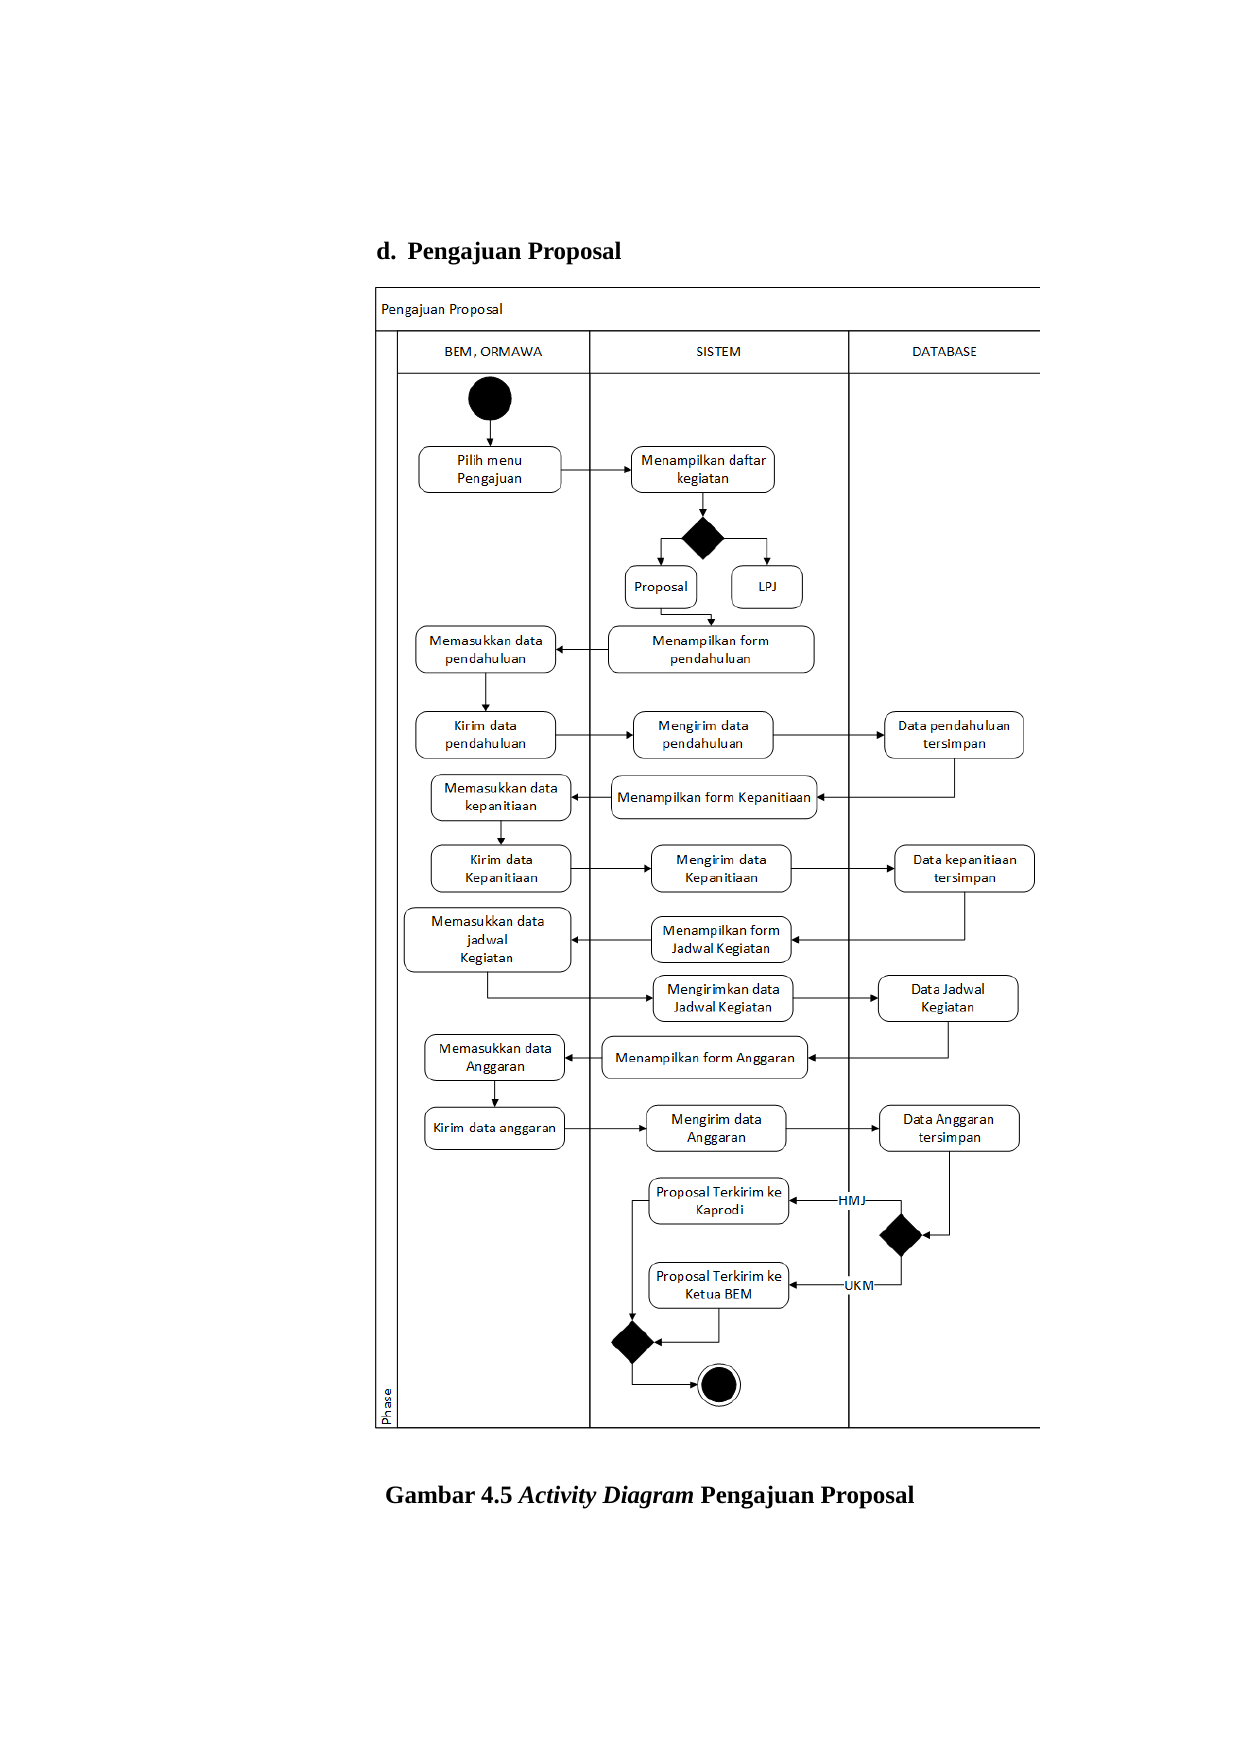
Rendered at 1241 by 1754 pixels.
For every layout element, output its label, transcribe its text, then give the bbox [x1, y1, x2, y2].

list Pengajuan Proposal [376, 236, 1063, 265]
table_header [236, 279, 1063, 1467]
picture [372, 286, 1040, 1433]
text Gambar 4.5 Activity Diagram Pengajuan Proposal [236, 1480, 1063, 1508]
